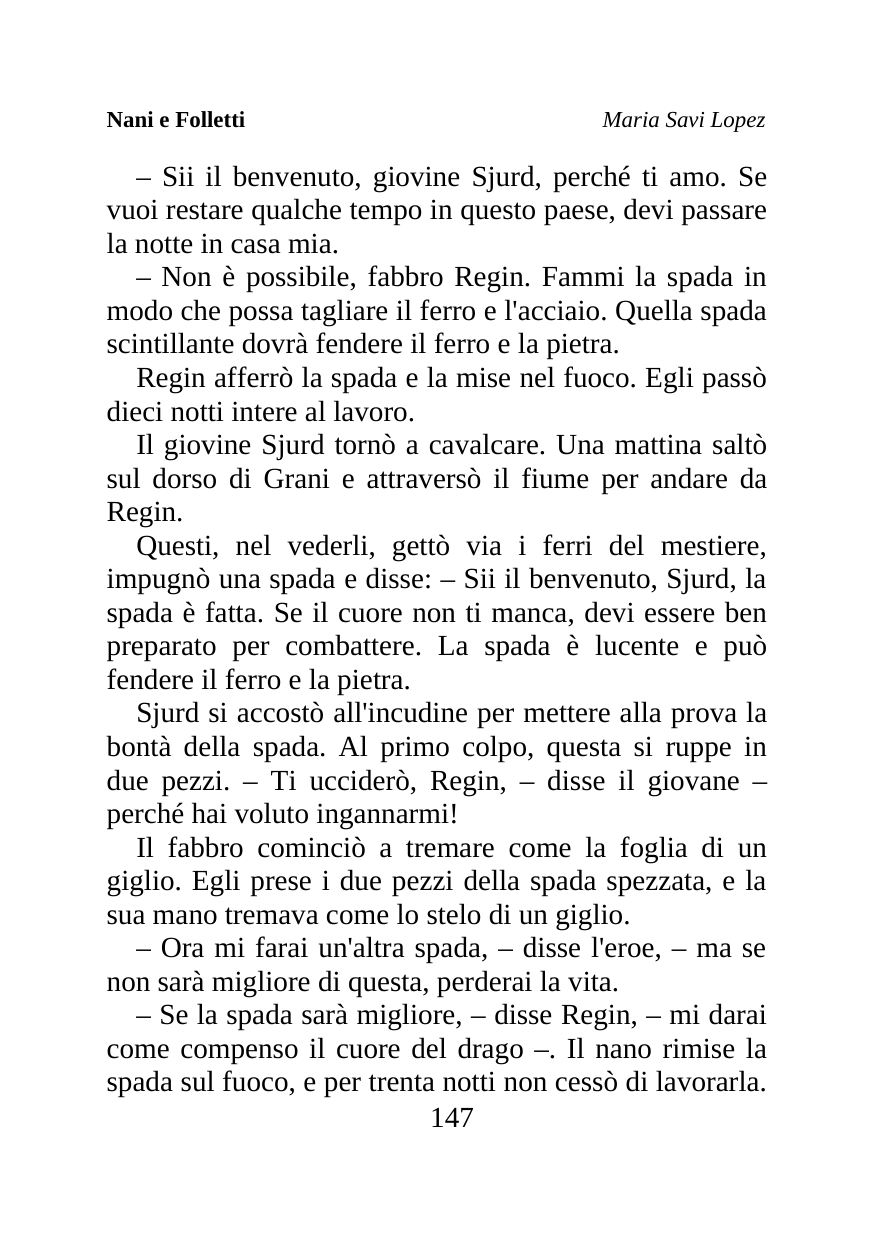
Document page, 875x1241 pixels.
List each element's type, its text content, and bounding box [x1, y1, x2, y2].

text – Se la spada sarà migliore, – disse Regin, – mi darai come compenso il cuore del drago –. Il nano rimise la spada sul fuoco, e per trenta notti non cessò di lavorarla. [106, 997, 768, 1098]
text Il fabbro cominciò a tremare come la foglia di un giglio. Egli prese i due pezzi della spada spezzata, e la sua mano tremava come lo stelo di un giglio. [106, 830, 768, 930]
text Il giovine Sjurd tornò a cavalcare. Una mattina saltò sul dorso di Grani e attraversò il fiume per andare da Regin. [106, 427, 768, 528]
text Sjurd si accostò all'incudine per mettere alla prova la bontà della spada. Al primo colpo, questa si ruppe in due pezzi. – Ti ucciderò, Regin, – disse il giovane – perché hai voluto ingannarmi! [106, 696, 768, 830]
text – Sii il benvenuto, giovine Sjurd, perché ti amo. Se vuoi restare qualche tempo in questo paese, devi passare la notte in casa mia. [106, 159, 768, 259]
text Regin afferrò la spada e la mise nel fuoco. Egli passò dieci notti intere al lavoro. [106, 360, 768, 427]
text – Non è possibile, fabbro Regin. Fammi la spada in modo che possa tagliare il ferro e l'acciaio. Quella spada scintillante dovrà fendere il ferro e la pietra. [106, 259, 768, 360]
text Questi, nel vederli, gettò via i ferri del mestiere, impugnò una spada e disse: – Sii il benvenuto, Sjurd, la spada è fatta. Se il cuore non ti manca, devi essere ben preparato per combattere. La spada è lucente e può fendere il ferro e la pietra. [106, 528, 768, 696]
text – Ora mi farai un'altra spada, – disse l'eroe, – ma se non sarà migliore di questa, perderai la vita. [106, 930, 768, 997]
